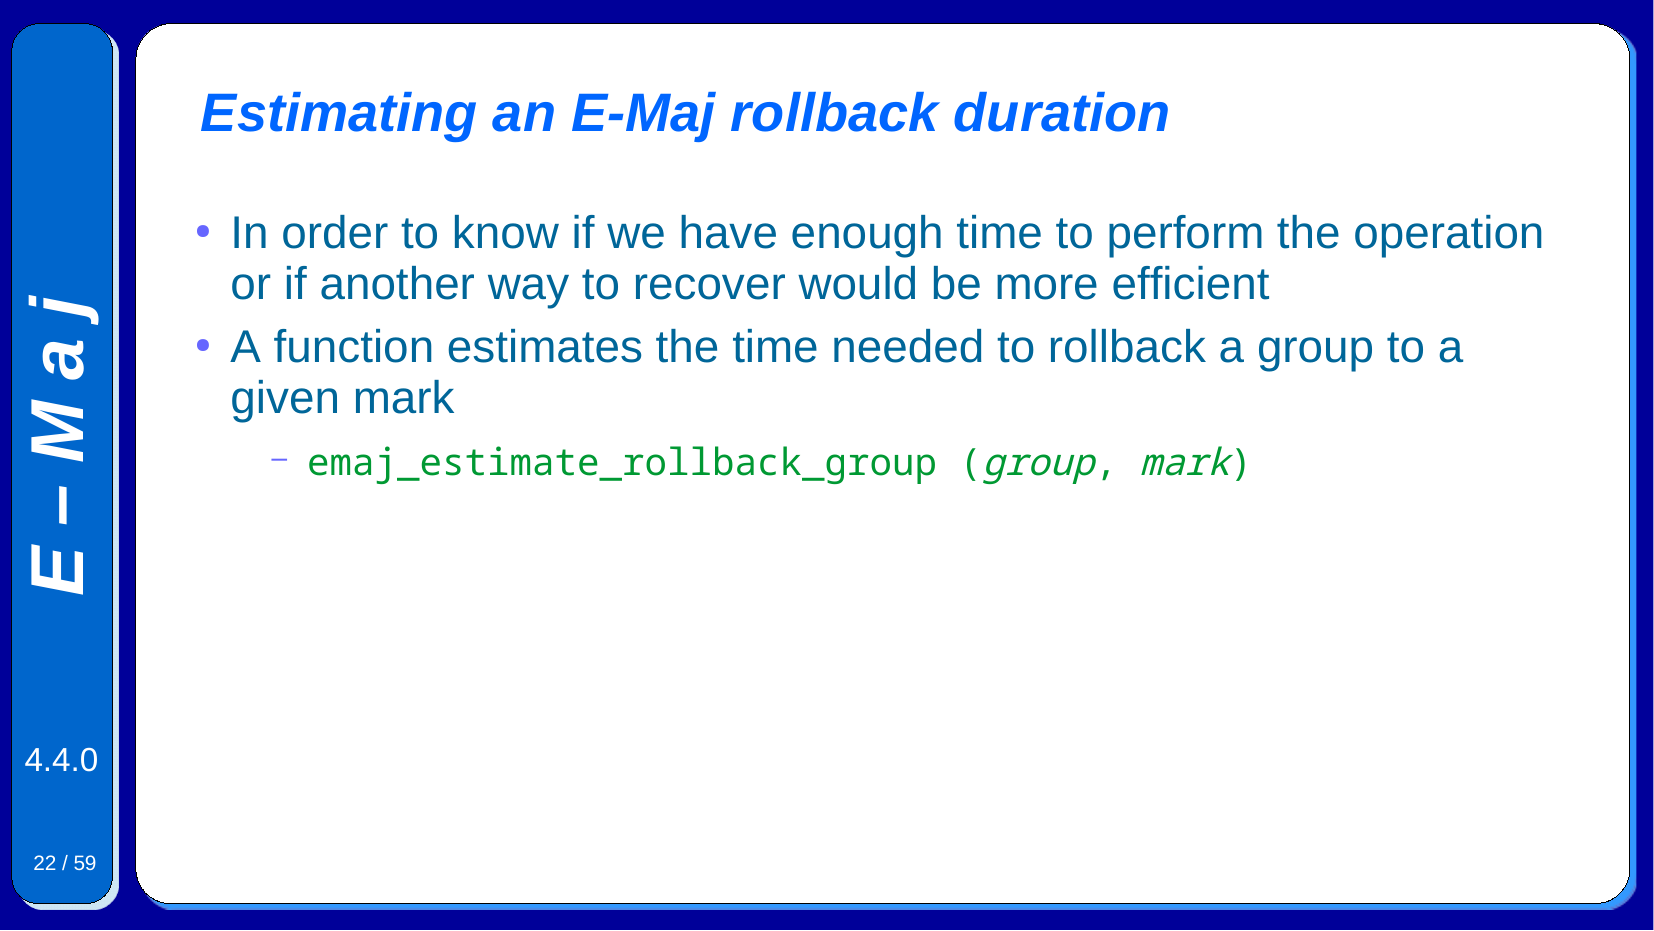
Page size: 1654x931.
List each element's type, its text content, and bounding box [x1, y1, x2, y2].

title Estimating an E-Maj rollback duration [200, 34, 1575, 191]
list In order to know if we have enough time to perform the operation or if another way to recover would be more efficient A function estimates the time needed to rollback a group to a given mark emaj_estimate_rollback_group (group, mark) [177, 206, 1587, 827]
